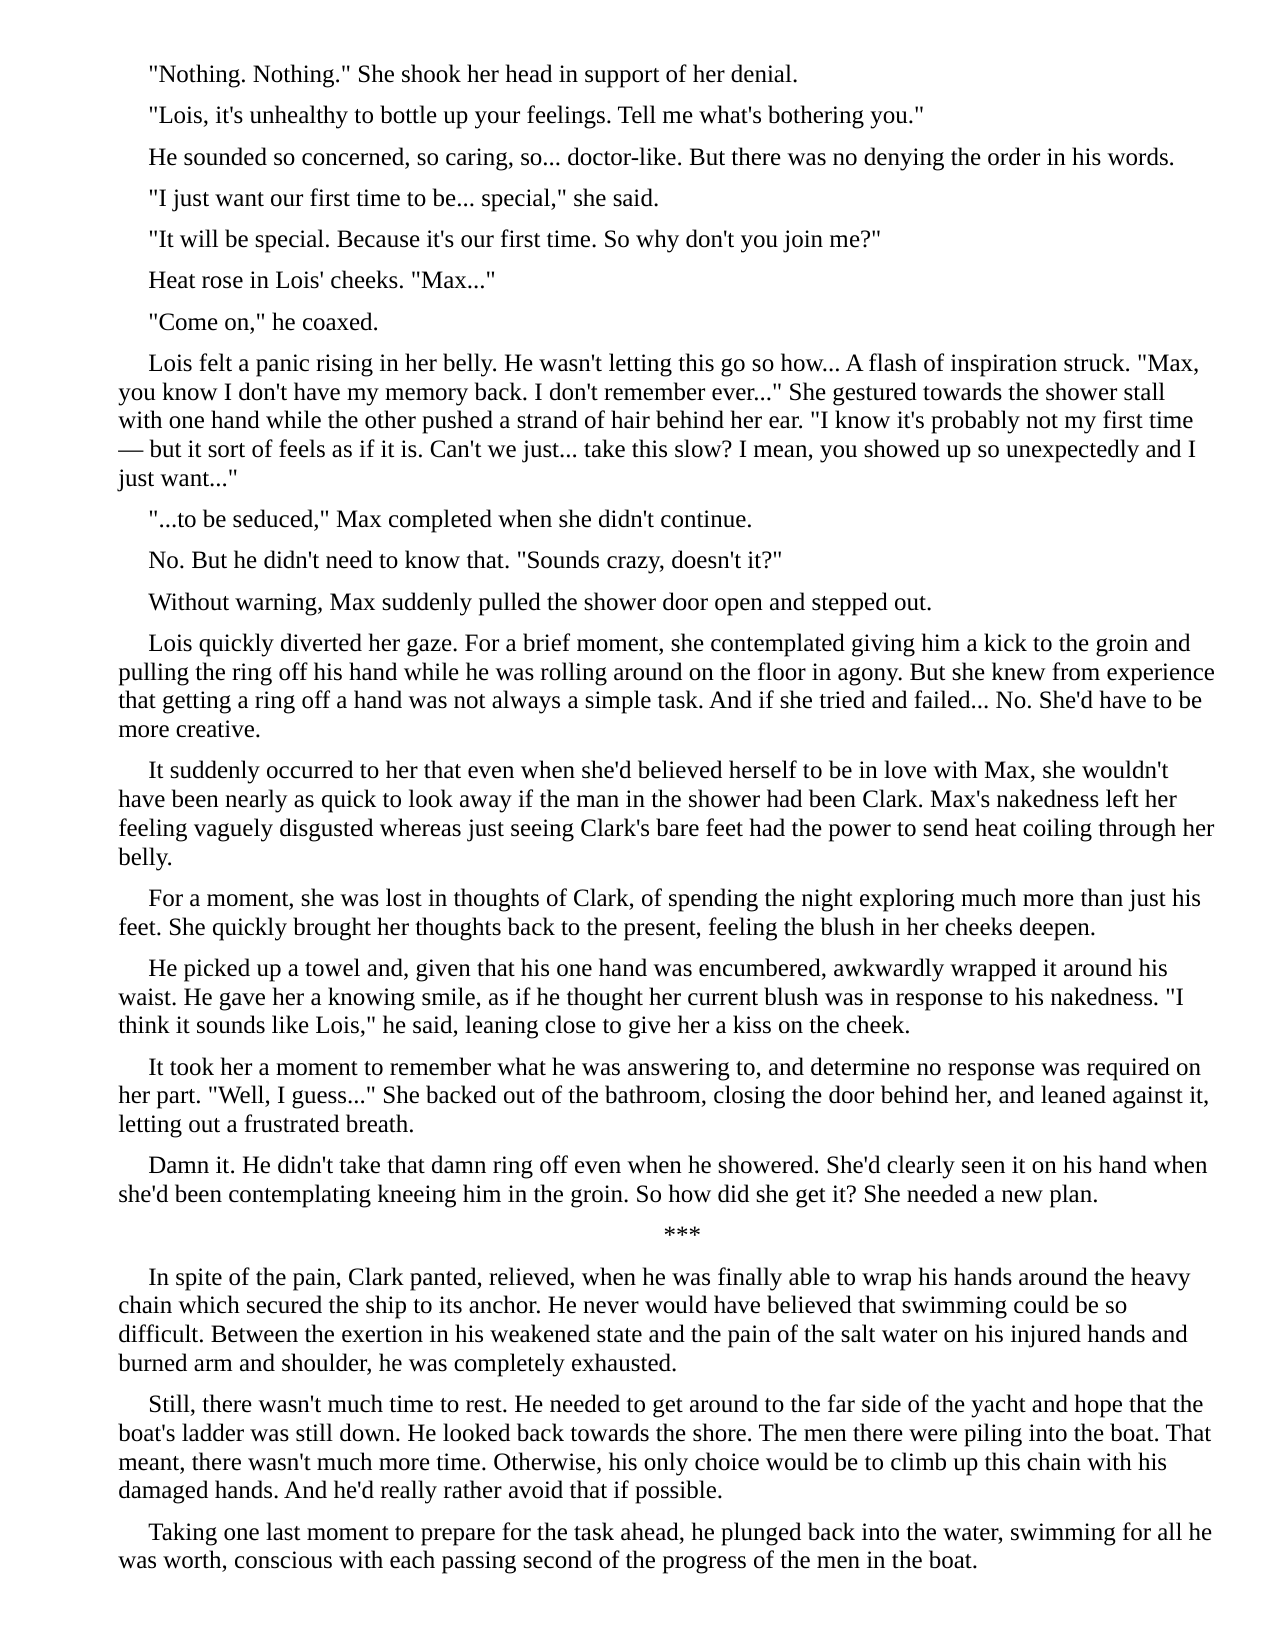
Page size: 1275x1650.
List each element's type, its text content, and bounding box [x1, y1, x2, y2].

text Taking one last moment to prepare for the task ahead, he plunged back into the water, swimming for all he was worth, conscious with each passing second of the progress of the men in the boat. [118, 1517, 1216, 1574]
text He sounded so concerned, so caring, so... doctor-like. But there was no denying the order in his words. [118, 142, 1216, 170]
text Heat rose in Lois' cheeks. "Max..." [118, 265, 1216, 294]
text "It will be special. Because it's our first time. So why don't you join me?" [118, 224, 1216, 253]
text *** [118, 1220, 1216, 1249]
text "I just want our first time to be... special," she said. [118, 183, 1216, 212]
text "...to be seduced," Max completed when she didn't continue. [118, 504, 1216, 533]
text It took her a moment to remember what he was answering to, and determine no response was required on her part. "Well, I guess..." She backed out of the bathroom, closing the door behind her, and leaned against it, letting out a frustrated breath. [118, 1052, 1216, 1138]
text Damn it. He didn't take that damn ring off even when he showered. She'd clearly seen it on his hand when she'd been contemplating kneeing him in the groin. So how did she get it? She needed a new plan. [118, 1150, 1216, 1208]
text "Lois, it's unhealthy to bottle up your feelings. Tell me what's bothering you." [118, 100, 1216, 129]
text Still, there wasn't much time to rest. He needed to get around to the far side of the yacht and hope that the boat's ladder was still down. He looked back towards the shore. The men there were piling into the boat. That meant, there wasn't much more time. Otherwise, his only choice would be to climb up this chain with his damaged hands. And he'd really rather avoid that if possible. [118, 1389, 1216, 1504]
text "Nothing. Nothing." She shook her head in support of her denial. [118, 59, 1216, 88]
text In spite of the pain, Clark panted, relieved, when he was finally able to wrap his hands around the heavy chain which secured the ship to its anchor. He never would have believed that swimming could be so difficult. Between the exertion in his weakened state and the pain of the salt water on his injured hands and burned arm and shoulder, he was completely exhausted. [118, 1262, 1216, 1377]
text Lois felt a panic rising in her belly. He wasn't letting this go so how... A flash of inspiration struck. "Max, you know I don't have my memory back. I don't remember ever..." She gestured towards the shower stall with one hand while the other pushed a strand of hair behind her ear. "I know it's probably not my first time — but it sort of feels as if it is. Can't we just... take this slow? I mean, you showed up so unexpectedly and I just want..." [118, 348, 1216, 492]
text Without warning, Max suddenly pulled the shower door open and stepped out. [118, 587, 1216, 615]
text For a moment, she was lost in thoughts of Clark, of spending the night exploring much more than just his feet. She quickly brought her thoughts back to the present, feeling the blush in her cheeks deepen. [118, 883, 1216, 940]
text "Come on," he coaxed. [118, 307, 1216, 335]
text He picked up a towel and, given that his one hand was encumbered, awkwardly wrapped it around his waist. He gave her a knowing smile, as if he thought her current blush was in response to his nakedness. "I think it sounds like Lois," he said, leaning close to give her a kiss on the cheek. [118, 953, 1216, 1039]
text Lois quickly diverted her gaze. For a brief moment, she contemplated giving him a kick to the groin and pulling the ring off his hand while he was rolling around on the floor in agony. But she knew from experience that getting a ring off a hand was not always a simple task. And if she tried and failed... No. She'd have to be more creative. [118, 628, 1216, 743]
text No. But he didn't need to know that. "Sounds crazy, doesn't it?" [118, 545, 1216, 574]
text It suddenly occurred to her that even when she'd believed herself to be in love with Max, she wouldn't have been nearly as quick to look away if the man in the shower had been Clark. Max's nakedness left her feeling vaguely disgusted whereas just seeing Clark's bare feet had the power to send heat coiling through her belly. [118, 755, 1216, 870]
